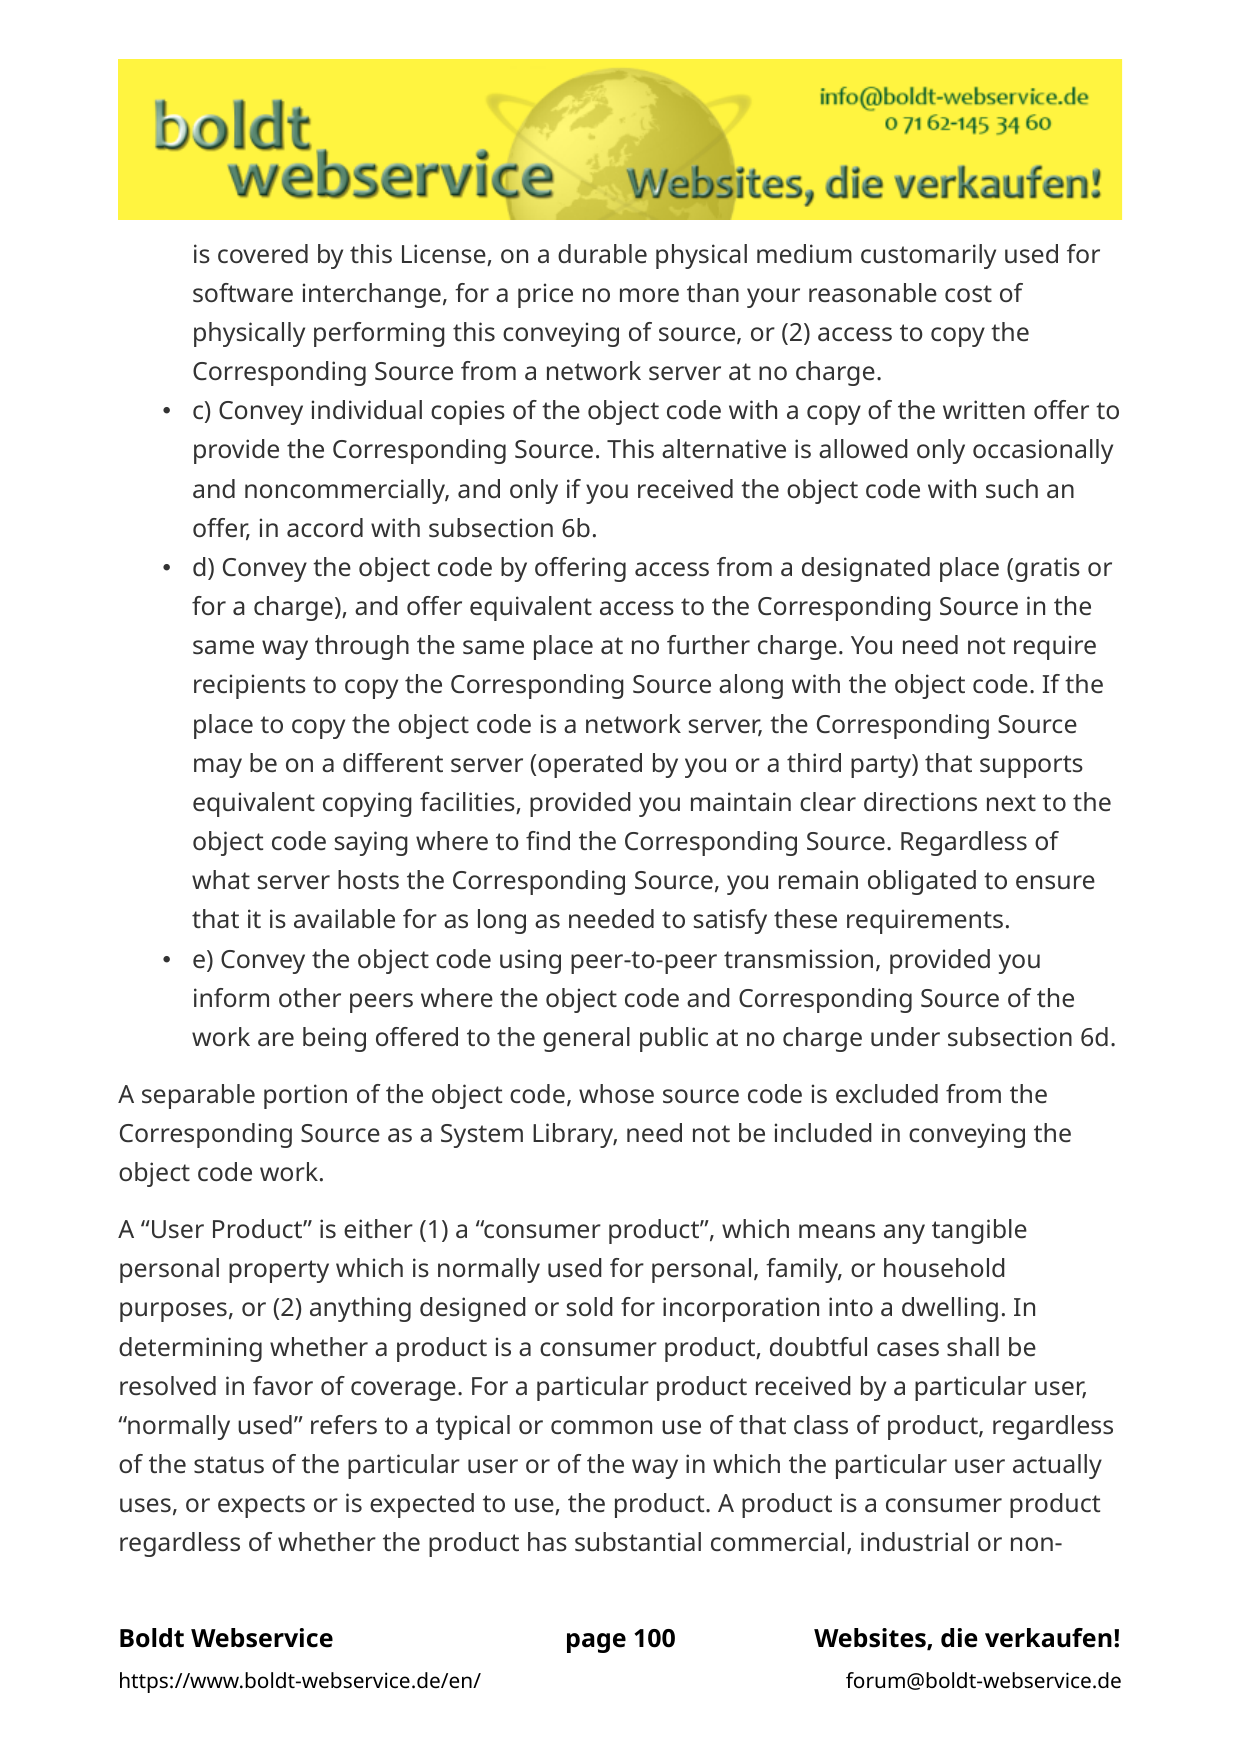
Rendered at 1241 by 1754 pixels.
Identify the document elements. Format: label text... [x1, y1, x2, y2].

list e) Convey the object code using peer-to-peer transmission, provided you inform other peers where the object code and Corresponding Source of the work are being offered to the general public at no charge under subsection 6d. [162, 941, 1122, 1054]
text A separable portion of the object code, whose source code is excluded from the Corresponding Source as a System Library, need not be included in conveying the object code work. [118, 1076, 1122, 1189]
list d) Convey the object code by offering access from a designated place (gratis or for a charge), and offer equivalent access to the Corresponding Source in the same way through the same place at no further charge. You need not require recipients to copy the Corresponding Source along with the object code. If the place to copy the object code is a network server, the Corresponding Source may be on a different server (operated by you or a third party) that supports equivalent copying facilities, provided you maintain clear directions next to the object code saying where to find the Corresponding Source. Regardless of what server hosts the Corresponding Source, you remain obligated to ensure that it is available for as long as needed to satisfy these requirements. [162, 549, 1122, 936]
list c) Convey individual copies of the object code with a copy of the written offer to provide the Corresponding Source. This alternative is allowed only occasionally and noncommercially, and only if you received the object code with such an offer, in accord with subsection 6b. [162, 393, 1122, 544]
list is covered by this License, on a durable physical medium customarily used for software interchange, for a price no more than your reasonable cost of physically performing this conveying of source, or (2) access to copy the Corresponding Source from a network server at no charge. [162, 236, 1122, 388]
picture [118, 59, 1123, 220]
text A “User Product” is either (1) a “consumer product”, which means any tangible personal property which is normally used for personal, family, or household purposes, or (2) anything designed or sold for incorporation into a dwelling. In determining whether a product is a consumer product, doubtful cases shall be resolved in favor of coverage. For a particular product received by a particular user, “normally used” refers to a typical or common use of that class of product, regardless of the status of the particular user or of the way in which the particular user actually uses, or expects or is expected to use, the product. A product is a consumer product regardless of whether the product has substantial commercial, industrial or non- [118, 1212, 1122, 1559]
